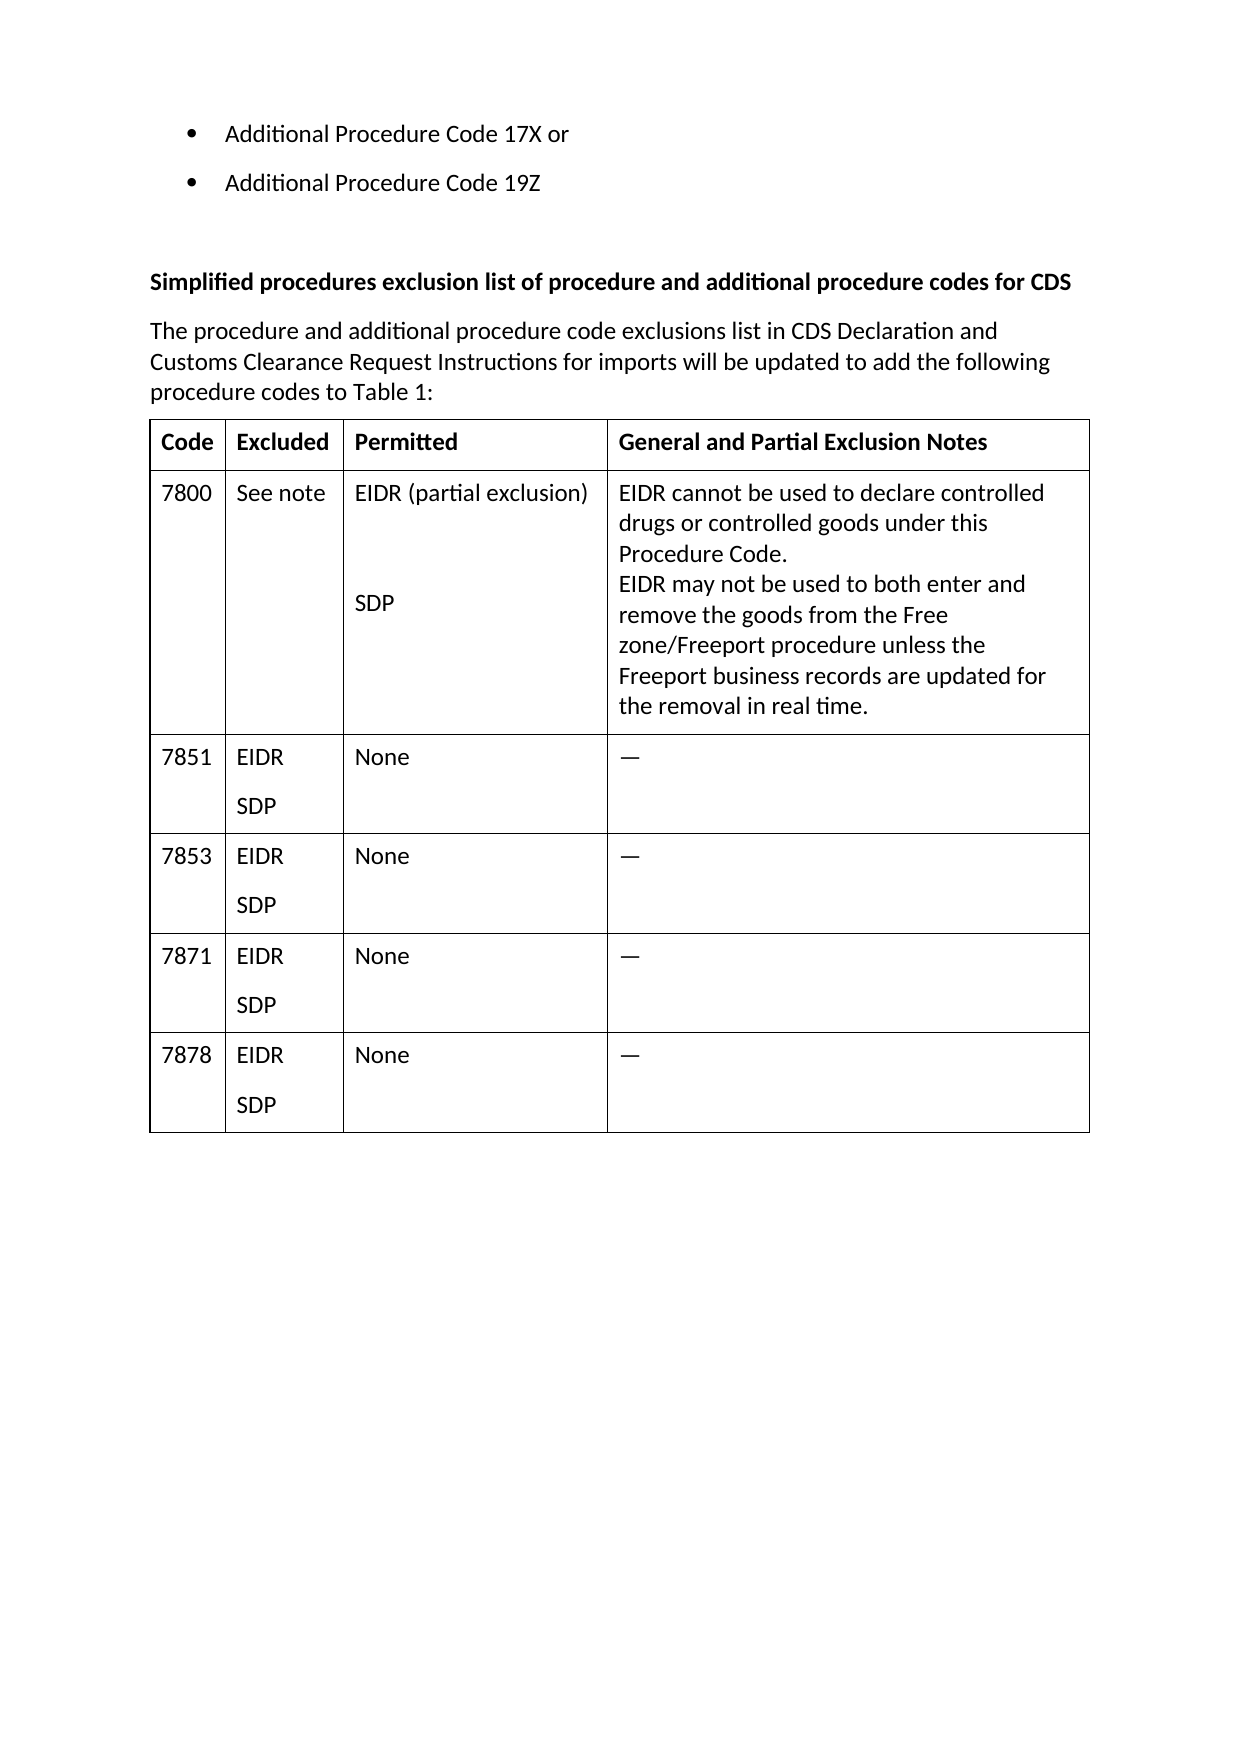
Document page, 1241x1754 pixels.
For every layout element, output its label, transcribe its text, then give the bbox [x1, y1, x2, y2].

table_cell EIDR SDP [226, 1033, 343, 1132]
table_header Code [151, 420, 225, 469]
table_cell EIDR SDP [226, 934, 343, 1032]
table_cell 7871 [151, 934, 225, 1032]
table_cell 7851 [151, 735, 225, 833]
table_cell None [344, 934, 607, 1032]
table_header Permitted [344, 420, 607, 469]
table_cell — [608, 834, 1089, 933]
table_cell — [608, 934, 1089, 1032]
table_cell 7853 [151, 834, 225, 933]
table_header Excluded [226, 420, 343, 469]
table_cell 7878 [151, 1033, 225, 1132]
table_cell EIDR (partial exclusion) SDP [344, 471, 607, 733]
subtitle Simplified procedures exclusion list of procedure and additional procedure codes for CDS [150, 266, 1090, 296]
list Additional Procedure Code 17X or [187, 118, 1090, 149]
table_cell None [344, 735, 607, 833]
table_cell 7800 [151, 471, 225, 733]
table_header General and Partial Exclusion Notes [608, 420, 1089, 469]
table_cell EIDR SDP [226, 834, 343, 933]
text The procedure and additional procedure code exclusions list in CDS Declaration and Customs Clearance Request Instructions for imports will be updated to add the following procedure codes to Table 1: [150, 315, 1090, 407]
table_cell See note [226, 471, 343, 733]
table_cell None [344, 834, 607, 933]
table_cell None [344, 1033, 607, 1132]
table_cell — [608, 1033, 1089, 1132]
list Additional Procedure Code 19Z [187, 167, 1090, 198]
table_cell — [608, 735, 1089, 833]
table_cell EIDR cannot be used to declare controlled drugs or controlled goods under this Procedure Code. EIDR may not be used to both enter and remove the goods from the Free zone/Freeport procedure unless the Freeport business records are updated for the removal in real time. [608, 471, 1089, 733]
table_cell EIDR SDP [226, 735, 343, 833]
